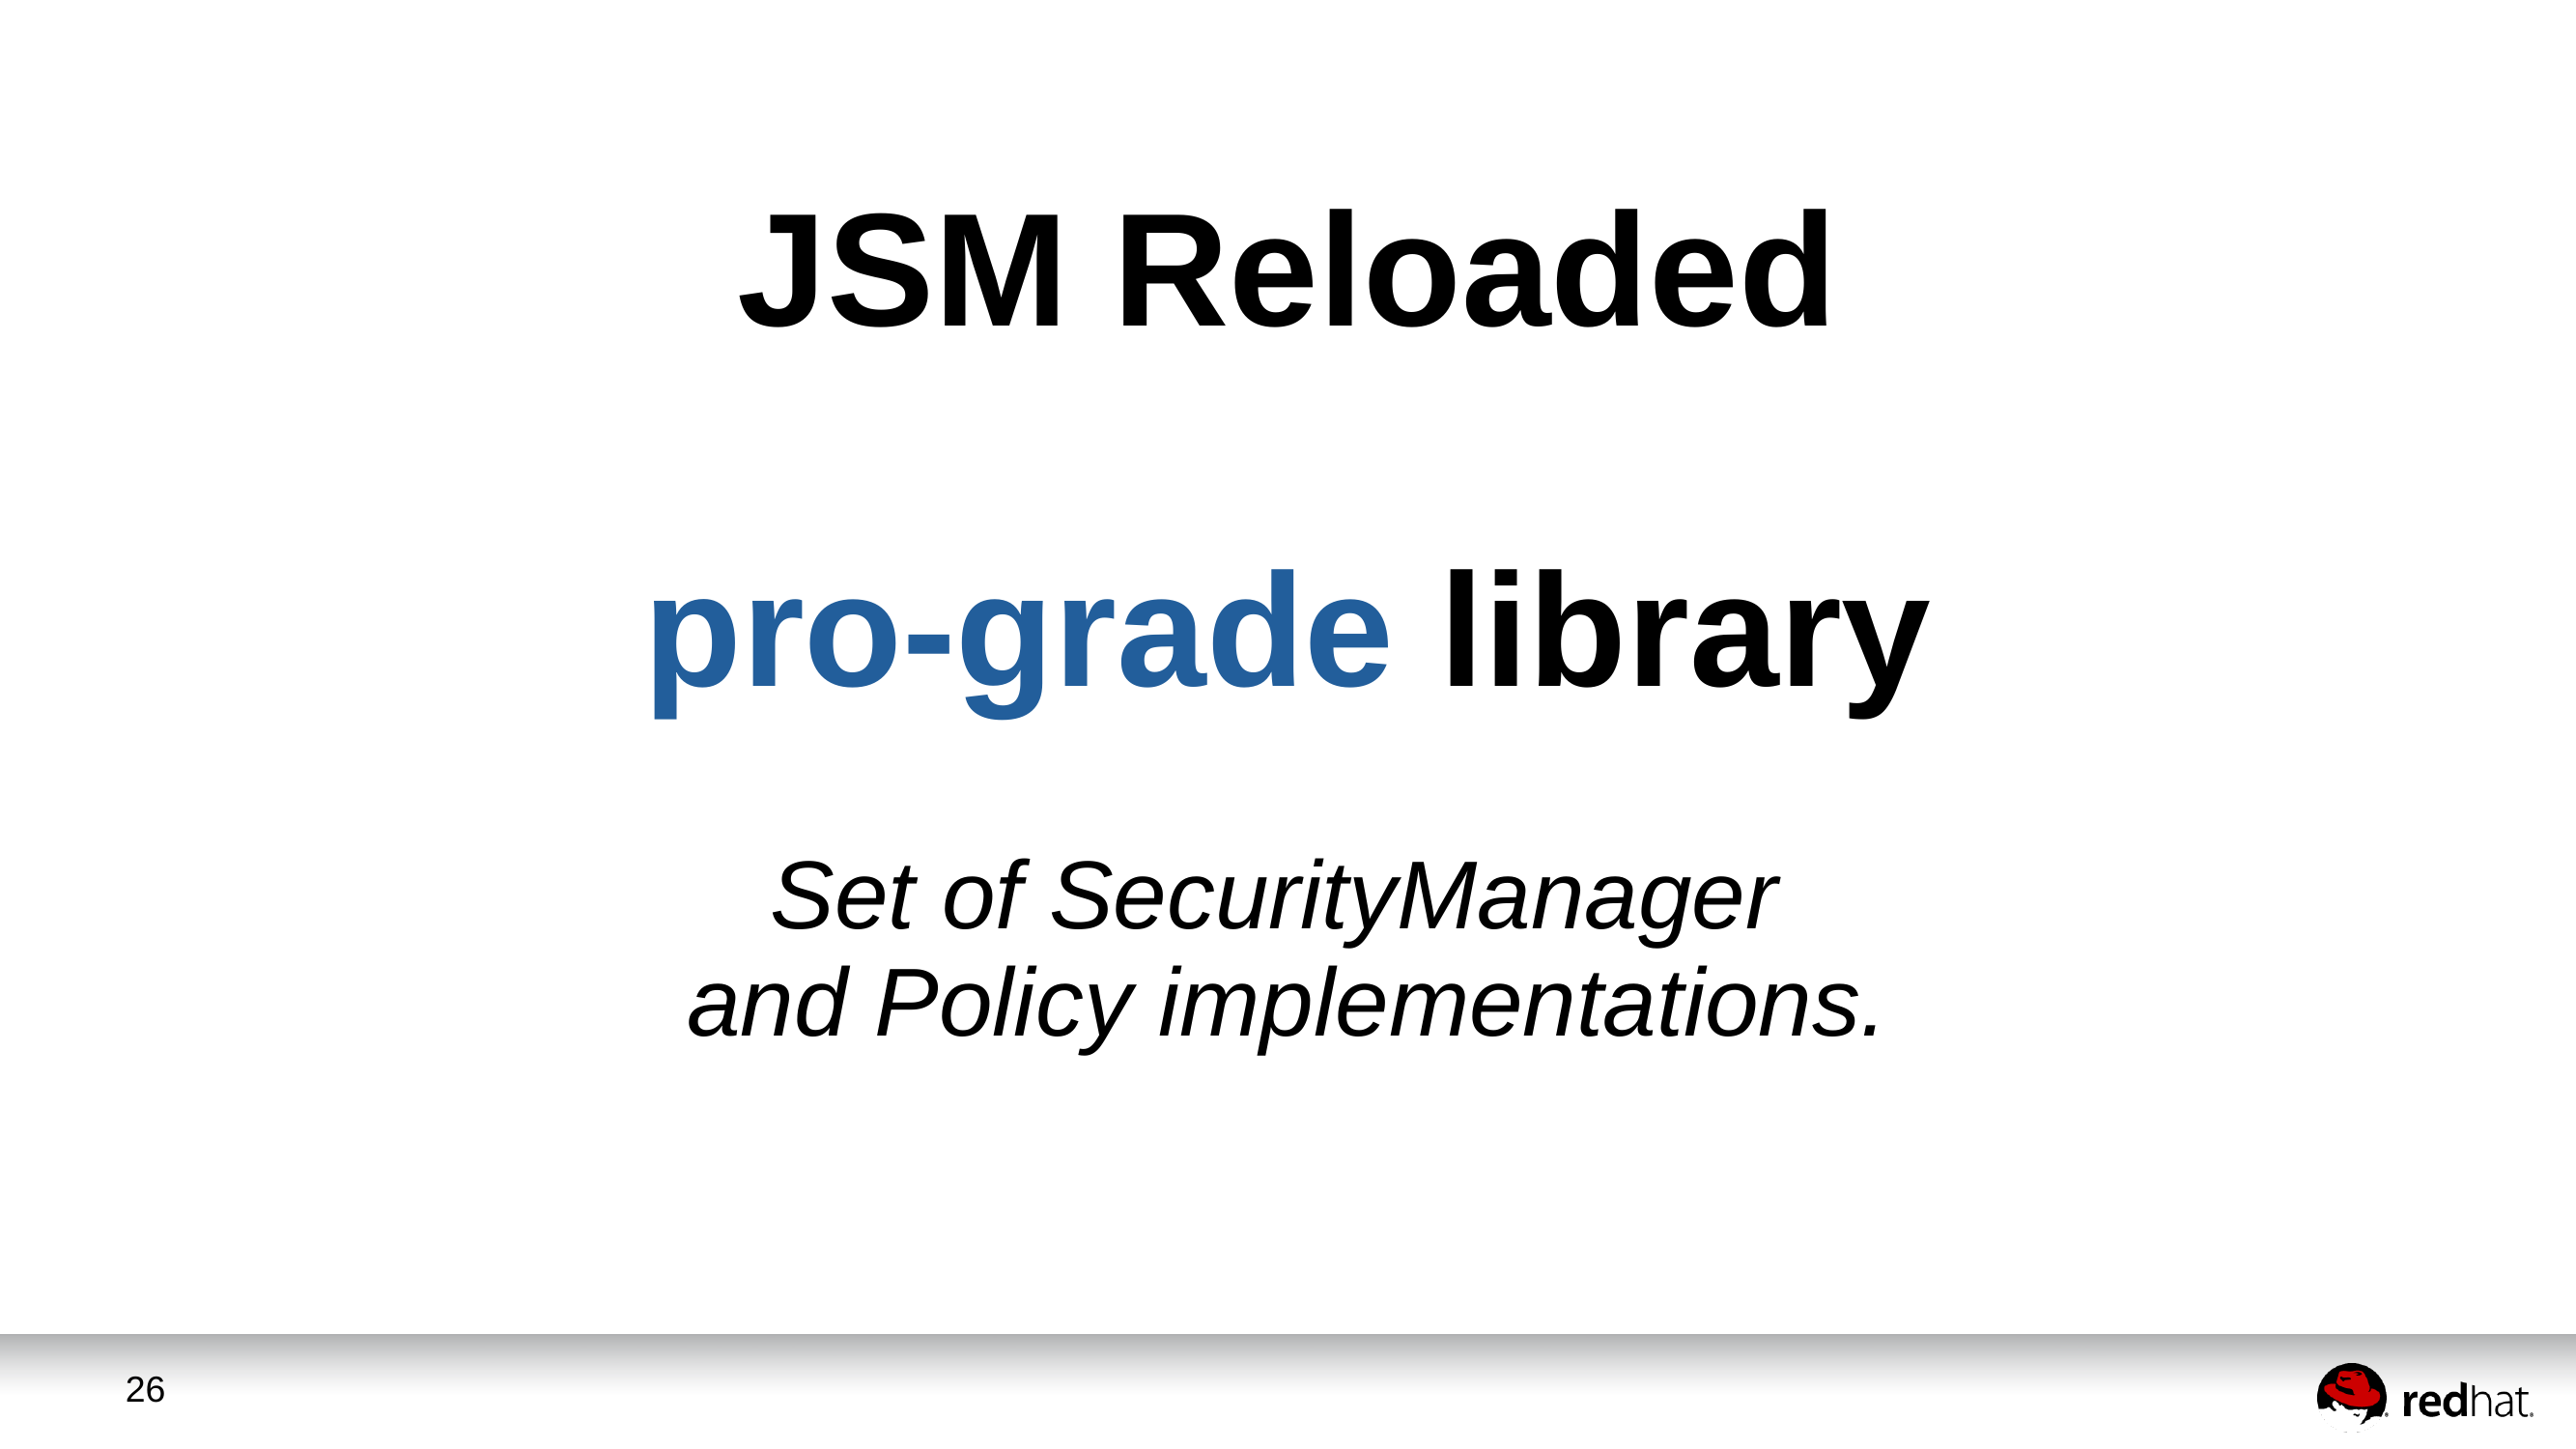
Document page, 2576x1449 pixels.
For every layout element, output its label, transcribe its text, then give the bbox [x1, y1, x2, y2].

picture [0, 1334, 2576, 1445]
subtitle JSM Reloaded pro-grade library Set of SecurityManager and Policy implementations. [128, 57, 2448, 1179]
